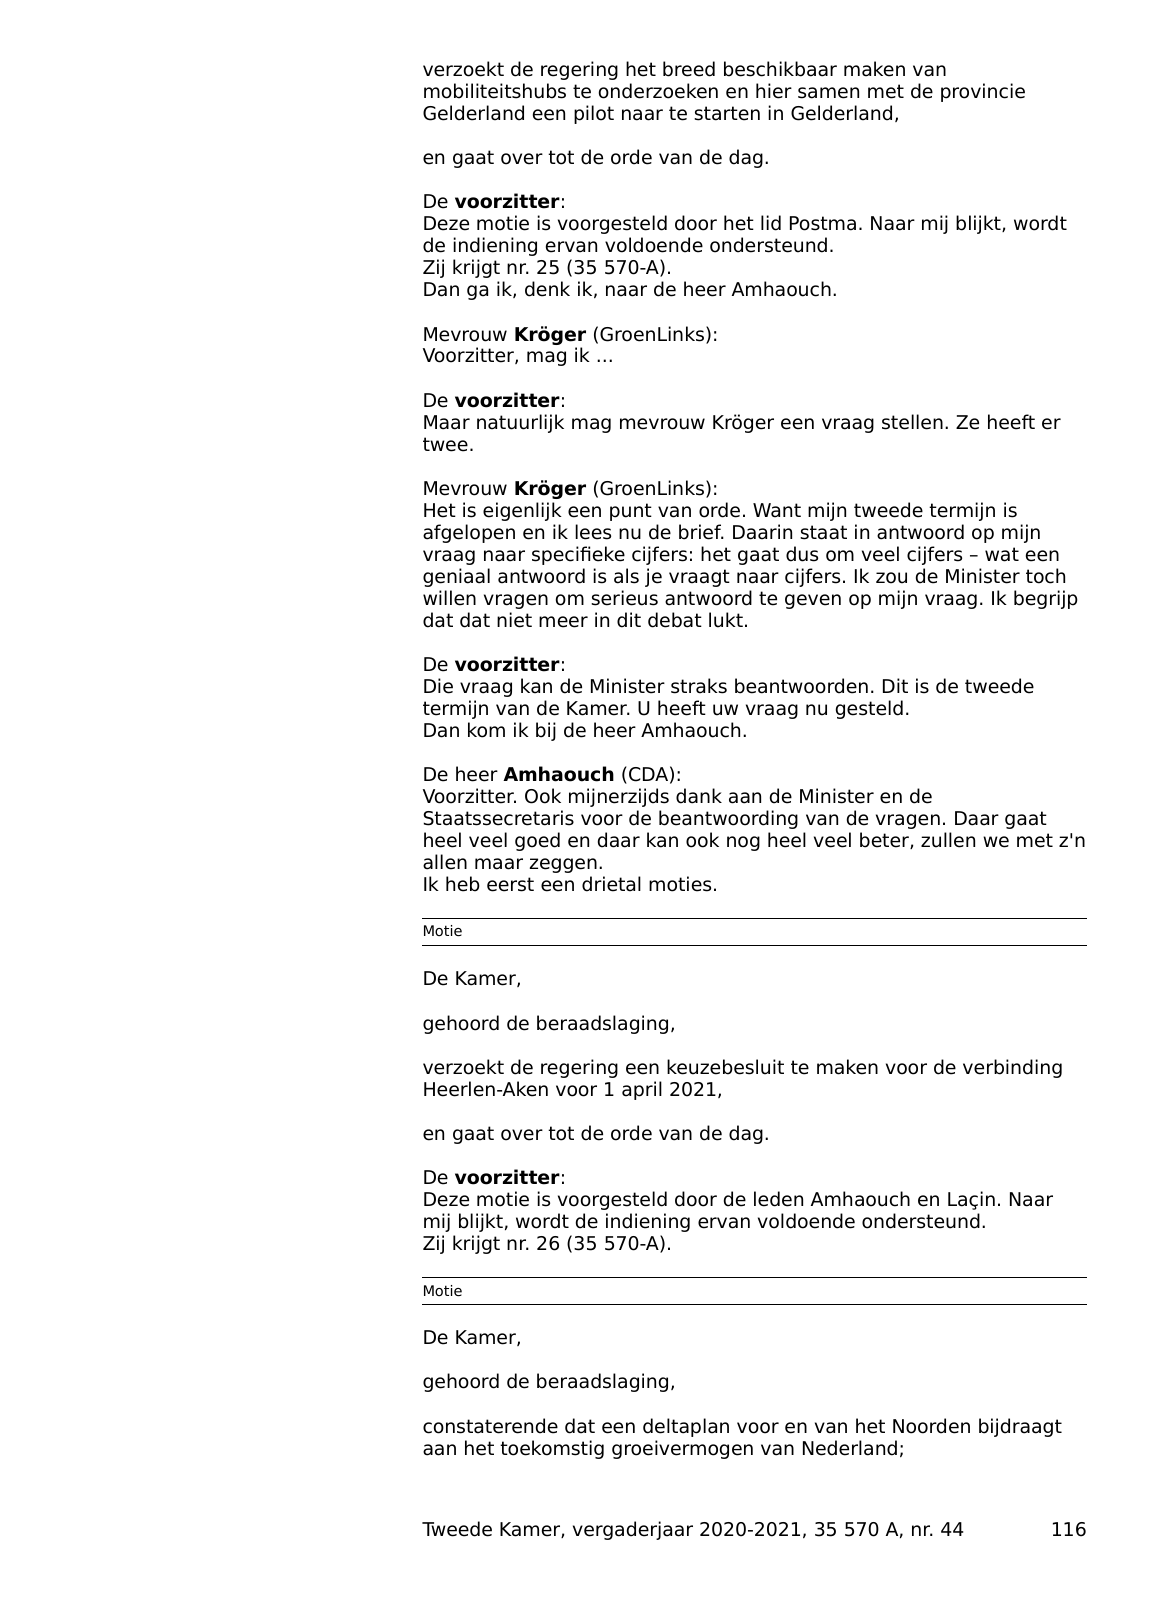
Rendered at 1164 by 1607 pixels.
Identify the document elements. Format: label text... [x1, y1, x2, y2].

text verzoekt de regering het breed beschikbaar maken van mobiliteitshubs te onderzoeken en hier samen met de provincie Gelderland een pilot naar te starten in Gelderland, [422, 59, 1087, 125]
text en gaat over tot de orde van de dag. [422, 147, 1087, 169]
text Mevrouw Kröger (GroenLinks): [422, 323, 1087, 345]
table_header Motie [422, 919, 1087, 945]
text Die vraag kan de Minister straks beantwoorden. Dit is de tweede termijn van de Kamer. U heeft uw vraag nu gesteld. [422, 676, 1087, 720]
text en gaat over tot de orde van de dag. [422, 1123, 1087, 1145]
text Voorzitter. Ook mijnerzijds dank aan de Minister en de Staatssecretaris voor de beantwoording van de vragen. Daar gaat heel veel goed en daar kan ook nog heel veel beter, zullen we met z'n allen maar zeggen. [422, 786, 1087, 874]
text De heer Amhaouch (CDA): [422, 764, 1087, 786]
text Ik heb eerst een drietal moties. [422, 874, 1087, 896]
text gehoord de beraadslaging, [422, 1012, 1087, 1034]
text constaterende dat een deltaplan voor en van het Noorden bijdraagt aan het toekomstig groeivermogen van Nederland; [422, 1416, 1087, 1459]
text De voorzitter: [422, 389, 1087, 412]
text Maar natuurlijk mag mevrouw Kröger een vraag stellen. Ze heeft er twee. [422, 412, 1087, 456]
text verzoekt de regering een keuzebesluit te maken voor de verbinding Heerlen-Aken voor 1 april 2021, [422, 1057, 1087, 1101]
text Zij krijgt nr. 26 (35 570-A). [422, 1233, 1087, 1255]
text De Kamer, [422, 1327, 1087, 1349]
text Dan ga ik, denk ik, naar de heer Amhaouch. [422, 279, 1087, 301]
text Voorzitter, mag ik ... [422, 345, 1087, 367]
text Deze motie is voorgesteld door de leden Amhaouch en Laçin. Naar mij blijkt, wordt de indiening ervan voldoende ondersteund. [422, 1189, 1087, 1233]
text De voorzitter: [422, 191, 1087, 213]
text Zij krijgt nr. 25 (35 570-A). [422, 257, 1087, 279]
text De voorzitter: [422, 1167, 1087, 1189]
text De voorzitter: [422, 654, 1087, 676]
text Het is eigenlijk een punt van orde. Want mijn tweede termijn is afgelopen en ik lees nu de brief. Daarin staat in antwoord op mijn vraag naar specifieke cijfers: het gaat dus om veel cijfers – wat een geniaal antwoord is als je vraagt naar cijfers. Ik zou de Minister toch willen vragen om serieus antwoord te geven op mijn vraag. Ik begrijp dat dat niet meer in dit debat lukt. [422, 500, 1087, 632]
text Mevrouw Kröger (GroenLinks): [422, 478, 1087, 500]
text De Kamer, [422, 968, 1087, 990]
table_header Motie [422, 1278, 1087, 1304]
text Deze motie is voorgesteld door het lid Postma. Naar mij blijkt, wordt de indiening ervan voldoende ondersteund. [422, 213, 1087, 257]
text Dan kom ik bij de heer Amhaouch. [422, 720, 1087, 742]
text gehoord de beraadslaging, [422, 1371, 1087, 1393]
